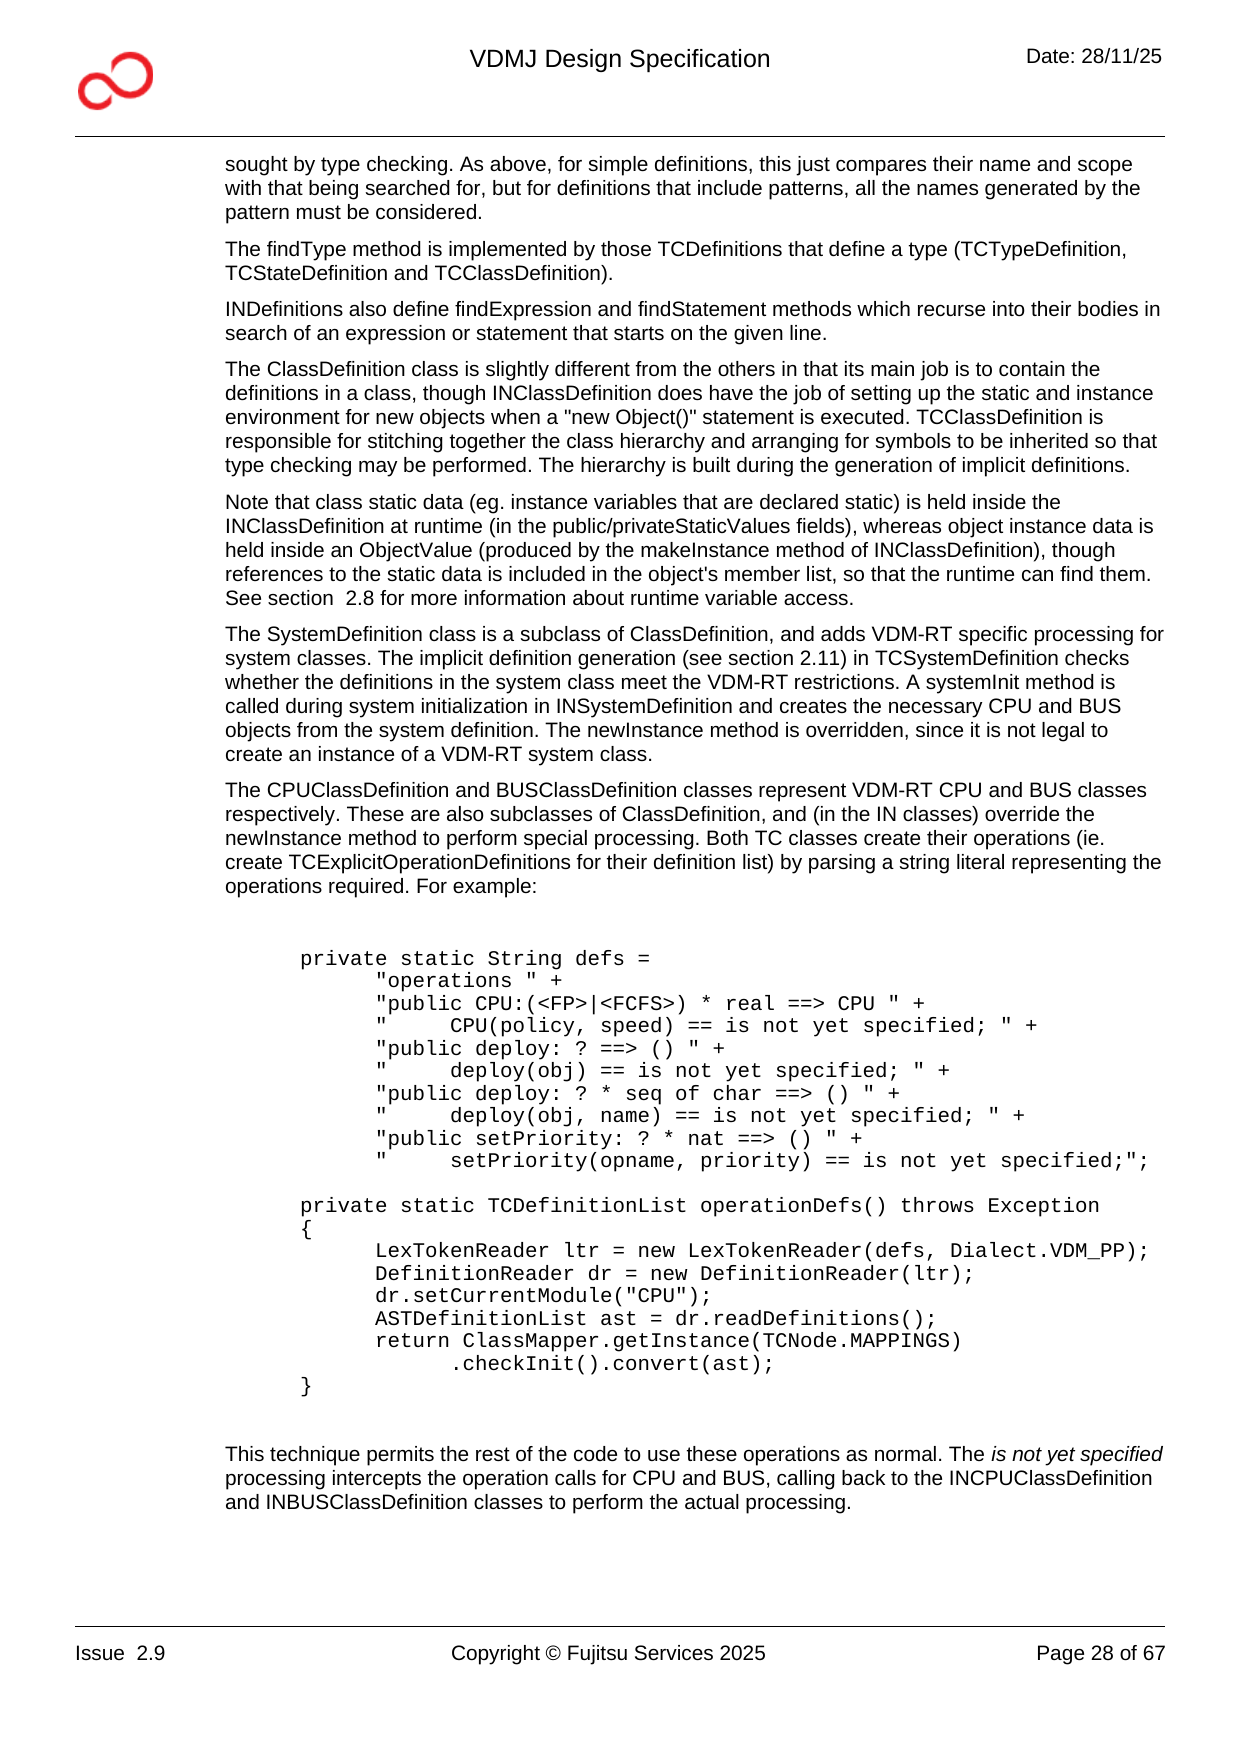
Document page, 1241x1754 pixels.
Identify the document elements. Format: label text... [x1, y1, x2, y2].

text " deploy(obj, name) == is not yet specified; " + [225, 1105, 1165, 1127]
text ASTDefinitionList ast = dr.readDefinitions(); [225, 1307, 1165, 1330]
text The findType method is implemented by those TCDefinitions that define a type (TCTypeDefinition, TCStateDefinition and TCClassDefinition). [225, 237, 1165, 285]
text dr.setCurrentModule("CPU"); [225, 1285, 1165, 1307]
text The SystemDefinition class is a subclass of ClassDefinition, and adds VDM-RT specific processing for system classes. The implicit definition generation (see section 2.11) in TCSystemDefinition checks whether the definitions in the system class meet the VDM-RT restrictions. A systemInit method is called during system initialization in INSystemDefinition and creates the necessary CPU and BUS objects from the system definition. The newInstance method is overridden, since it is not legal to create an instance of a VDM-RT system class. [225, 622, 1165, 766]
text "public CPU:(<FP>|<FCFS>) * real ==> CPU " + [225, 992, 1165, 1015]
text "public deploy: ? * seq of char ==> () " + [225, 1082, 1165, 1105]
text private static TCDefinitionList operationDefs() throws Exception [225, 1195, 1165, 1217]
text sought by type checking. As above, for simple definitions, this just compares their name and scope with that being searched for, but for definitions that include patterns, all the names generated by the pattern must be considered. [225, 152, 1165, 224]
text "public setPriority: ? * nat ==> () " + [225, 1127, 1165, 1150]
text { [225, 1217, 1165, 1240]
text .checkInit().convert(ast); [225, 1352, 1165, 1375]
text " setPriority(opname, priority) == is not yet specified;"; [225, 1150, 1165, 1172]
text The ClassDefinition class is slightly different from the others in that its main job is to contain the definitions in a class, though INClassDefinition does have the job of setting up the static and instance environment for new objects when a "new Object()" statement is executed. TCClassDefinition is responsible for stitching together the class hierarchy and arranging for symbols to be inherited so that type checking may be performed. The hierarchy is built during the generation of implicit definitions. [225, 358, 1165, 477]
text " CPU(policy, speed) == is not yet specified; " + [225, 1015, 1165, 1037]
text DefinitionReader dr = new DefinitionReader(ltr); [225, 1262, 1165, 1285]
text LexTokenReader ltr = new LexTokenReader(defs, Dialect.VDM_PP); [225, 1240, 1165, 1262]
text Note that class static data (eg. instance variables that are declared static) is held inside the INClassDefinition at runtime (in the public/privateStaticValues fields), whereas object instance data is held inside an ObjectValue (produced by the makeInstance method of INClassDefinition), though references to the static data is included in the object's member list, so that the runtime can find them. See section 2.8 for more information about runtime variable access. [225, 490, 1165, 610]
text INDefinitions also define findExpression and findStatement methods which recurse into their bodies in search of an expression or statement that starts on the given line. [225, 297, 1165, 345]
text This technique permits the rest of the code to use these operations as normal. The is not yet specified processing intercepts the operation calls for CPU and BUS, calling back to the INCPUClassDefinition and INBUSClassDefinition classes to perform the actual processing. [225, 1442, 1165, 1514]
text private static String defs = [225, 947, 1165, 970]
text "operations " + [225, 970, 1165, 992]
picture [78, 44, 153, 120]
text " deploy(obj) == is not yet specified; " + [225, 1060, 1165, 1082]
text } [225, 1375, 1165, 1397]
text The CPUClassDefinition and BUSClassDefinition classes represent VDM-RT CPU and BUS classes respectively. These are also subclasses of ClassDefinition, and (in the IN classes) override the newInstance method to perform special processing. Both TC classes create their operations (ie. create TCExplicitOperationDefinitions for their definition list) by parsing a string literal representing the operations required. For example: [225, 778, 1165, 898]
text return ClassMapper.getInstance(TCNode.MAPPINGS) [225, 1330, 1165, 1352]
text "public deploy: ? ==> () " + [225, 1037, 1165, 1060]
